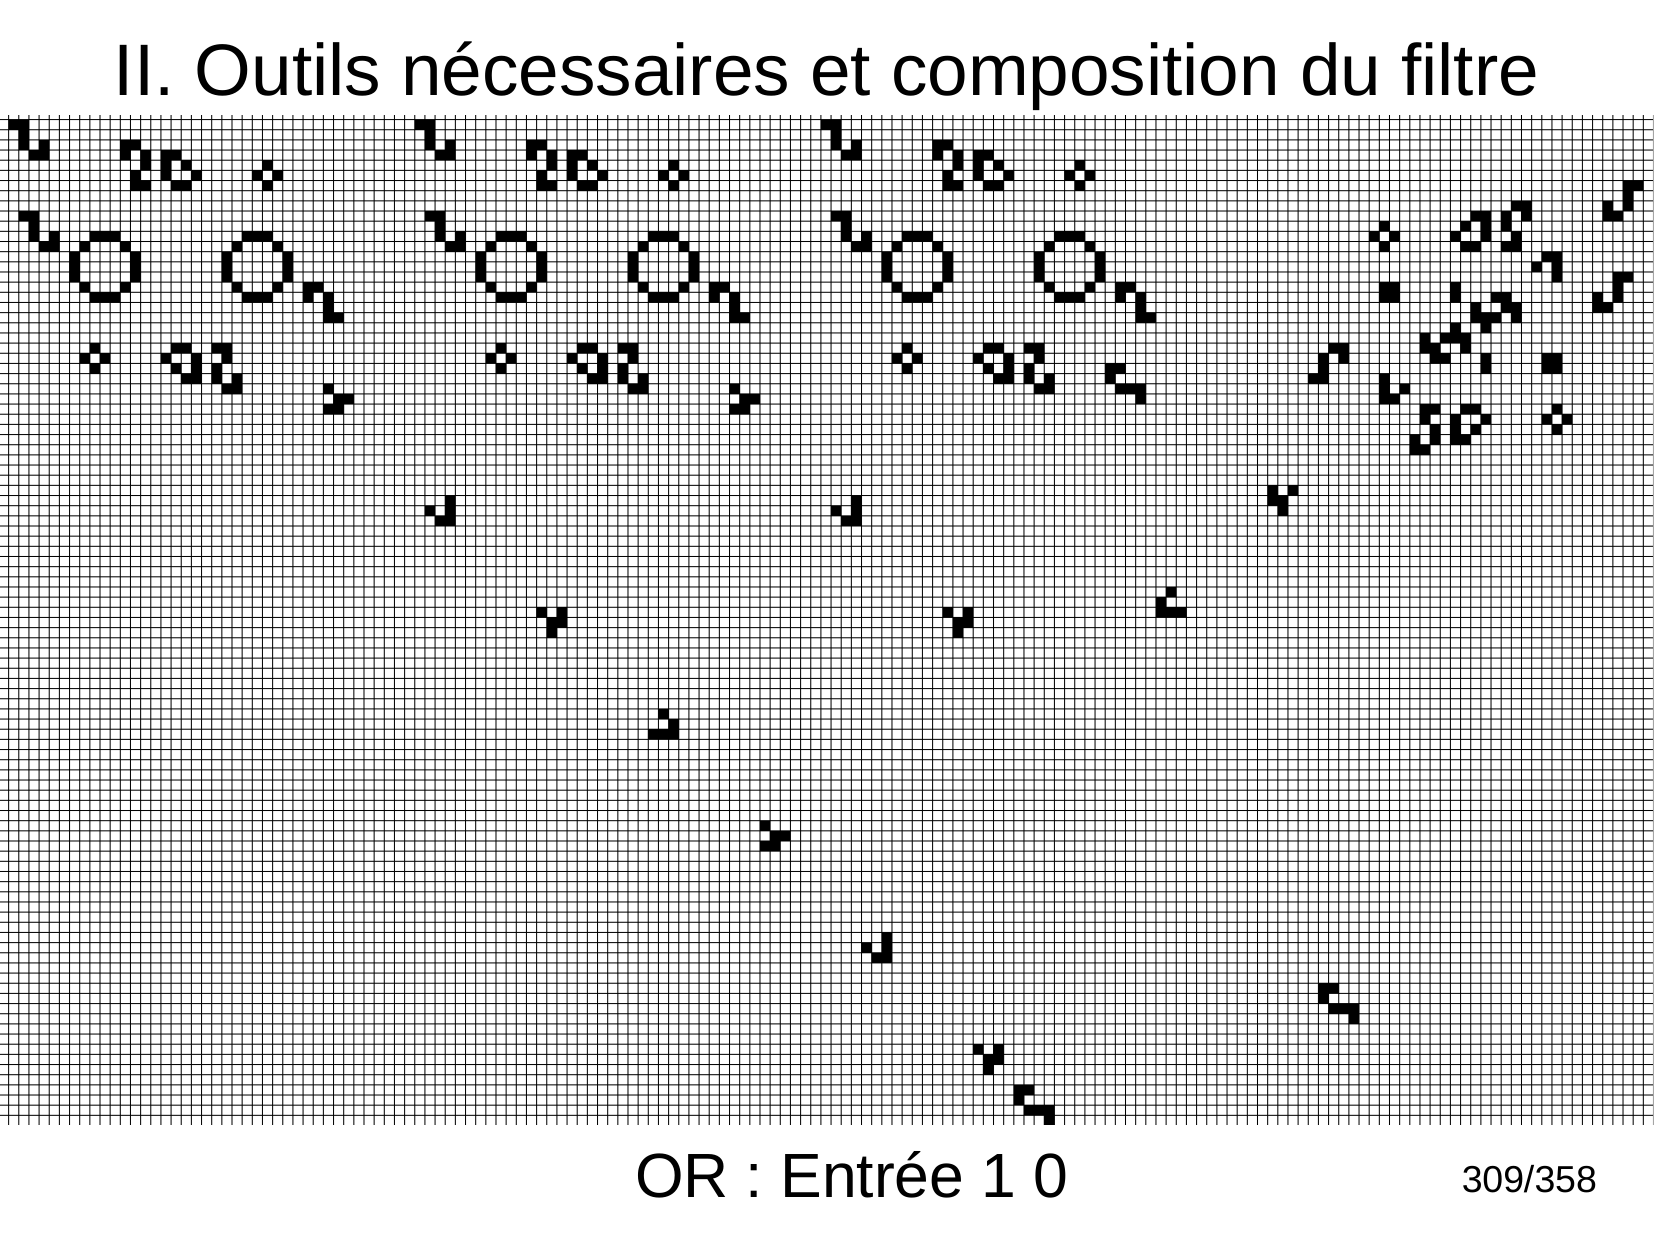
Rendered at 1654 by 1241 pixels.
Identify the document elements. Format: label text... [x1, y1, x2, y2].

text_box OR : Entrée 1 0 [620, 1133, 1084, 1219]
title II. Outils nécessaires et composition du filtre [82, 0, 1572, 174]
picture [0, 115, 1654, 1125]
text_box <number>/358 [1447, 1151, 1654, 1209]
